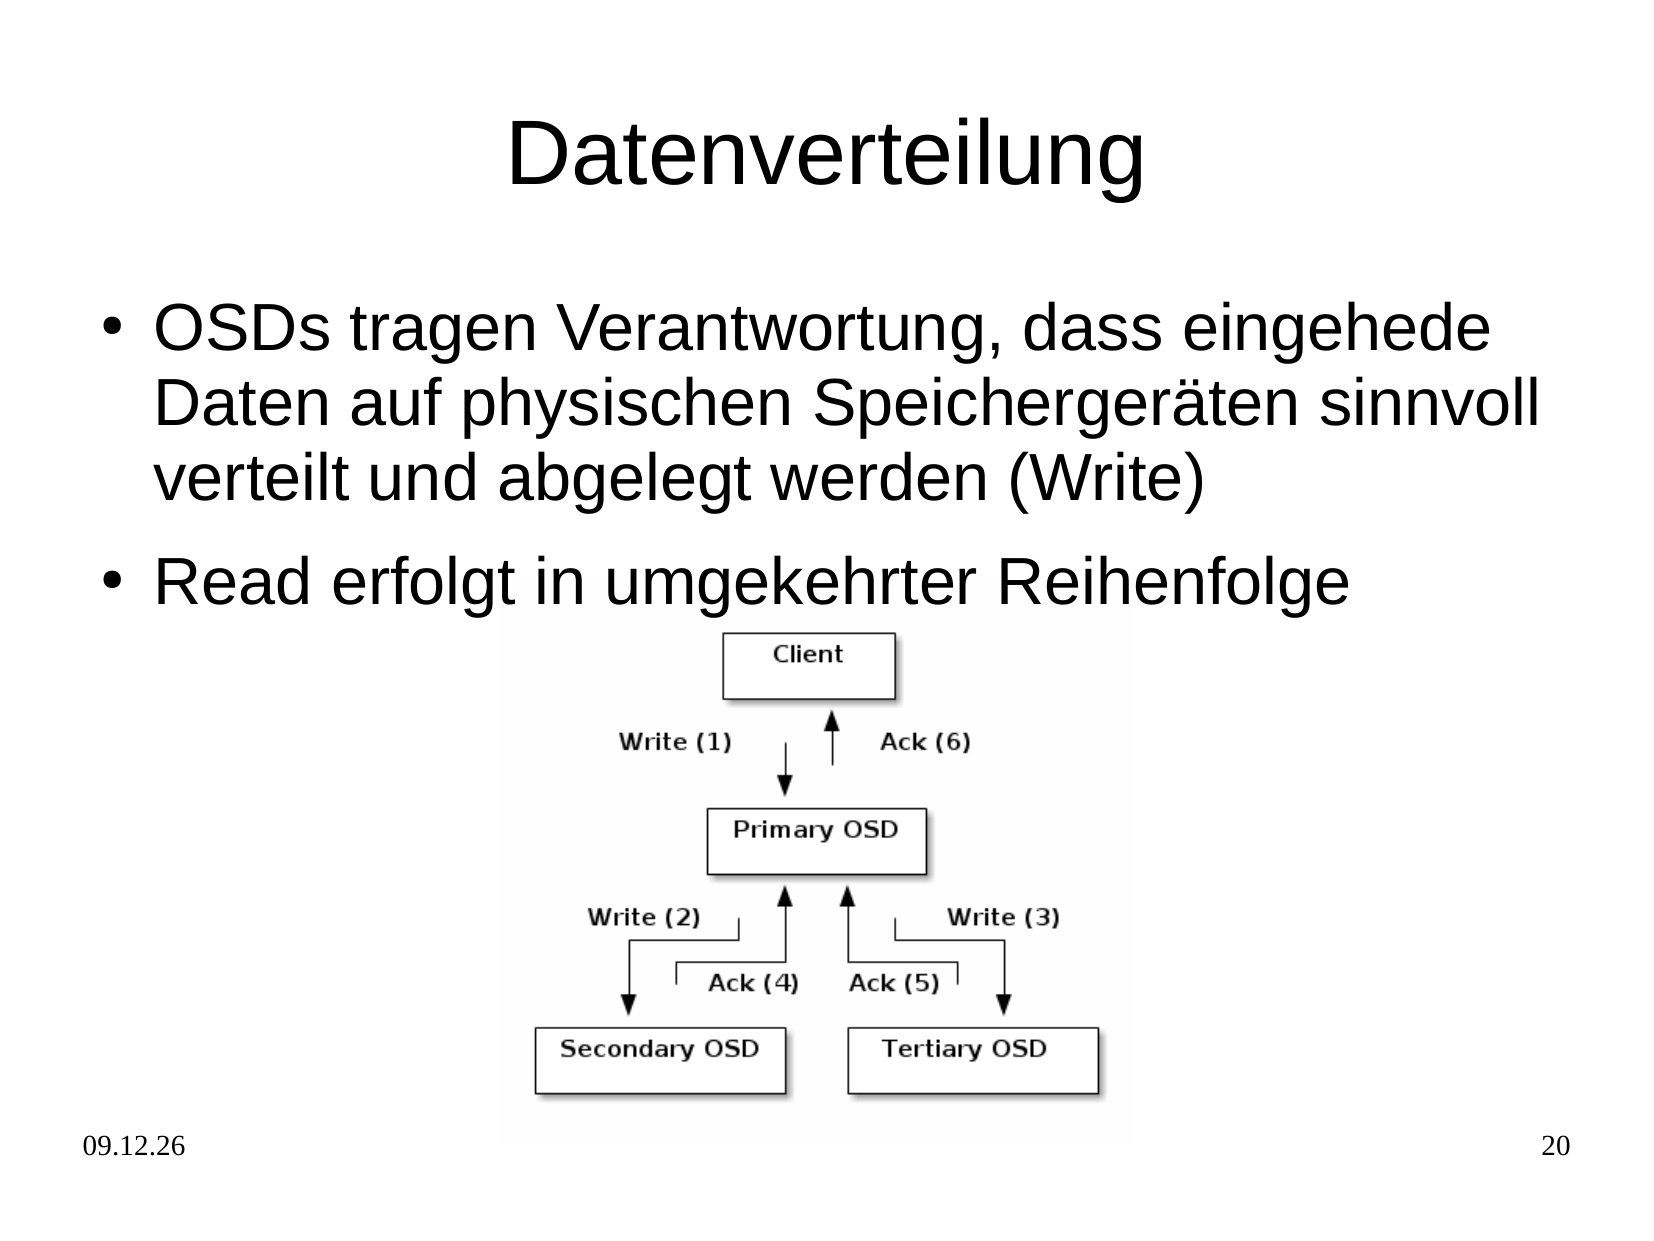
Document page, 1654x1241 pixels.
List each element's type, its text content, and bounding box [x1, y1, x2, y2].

picture [496, 1010, 1137, 1148]
title Datenverteilung [82, 49, 1571, 257]
list OSDs tragen Verantwortung, dass eingehede Daten auf physischen Speichergeräten sinnvoll verteilt und abgelegt werden (Write) Read erfolgt in umgekehrter Reihenfolge [82, 290, 1571, 1010]
